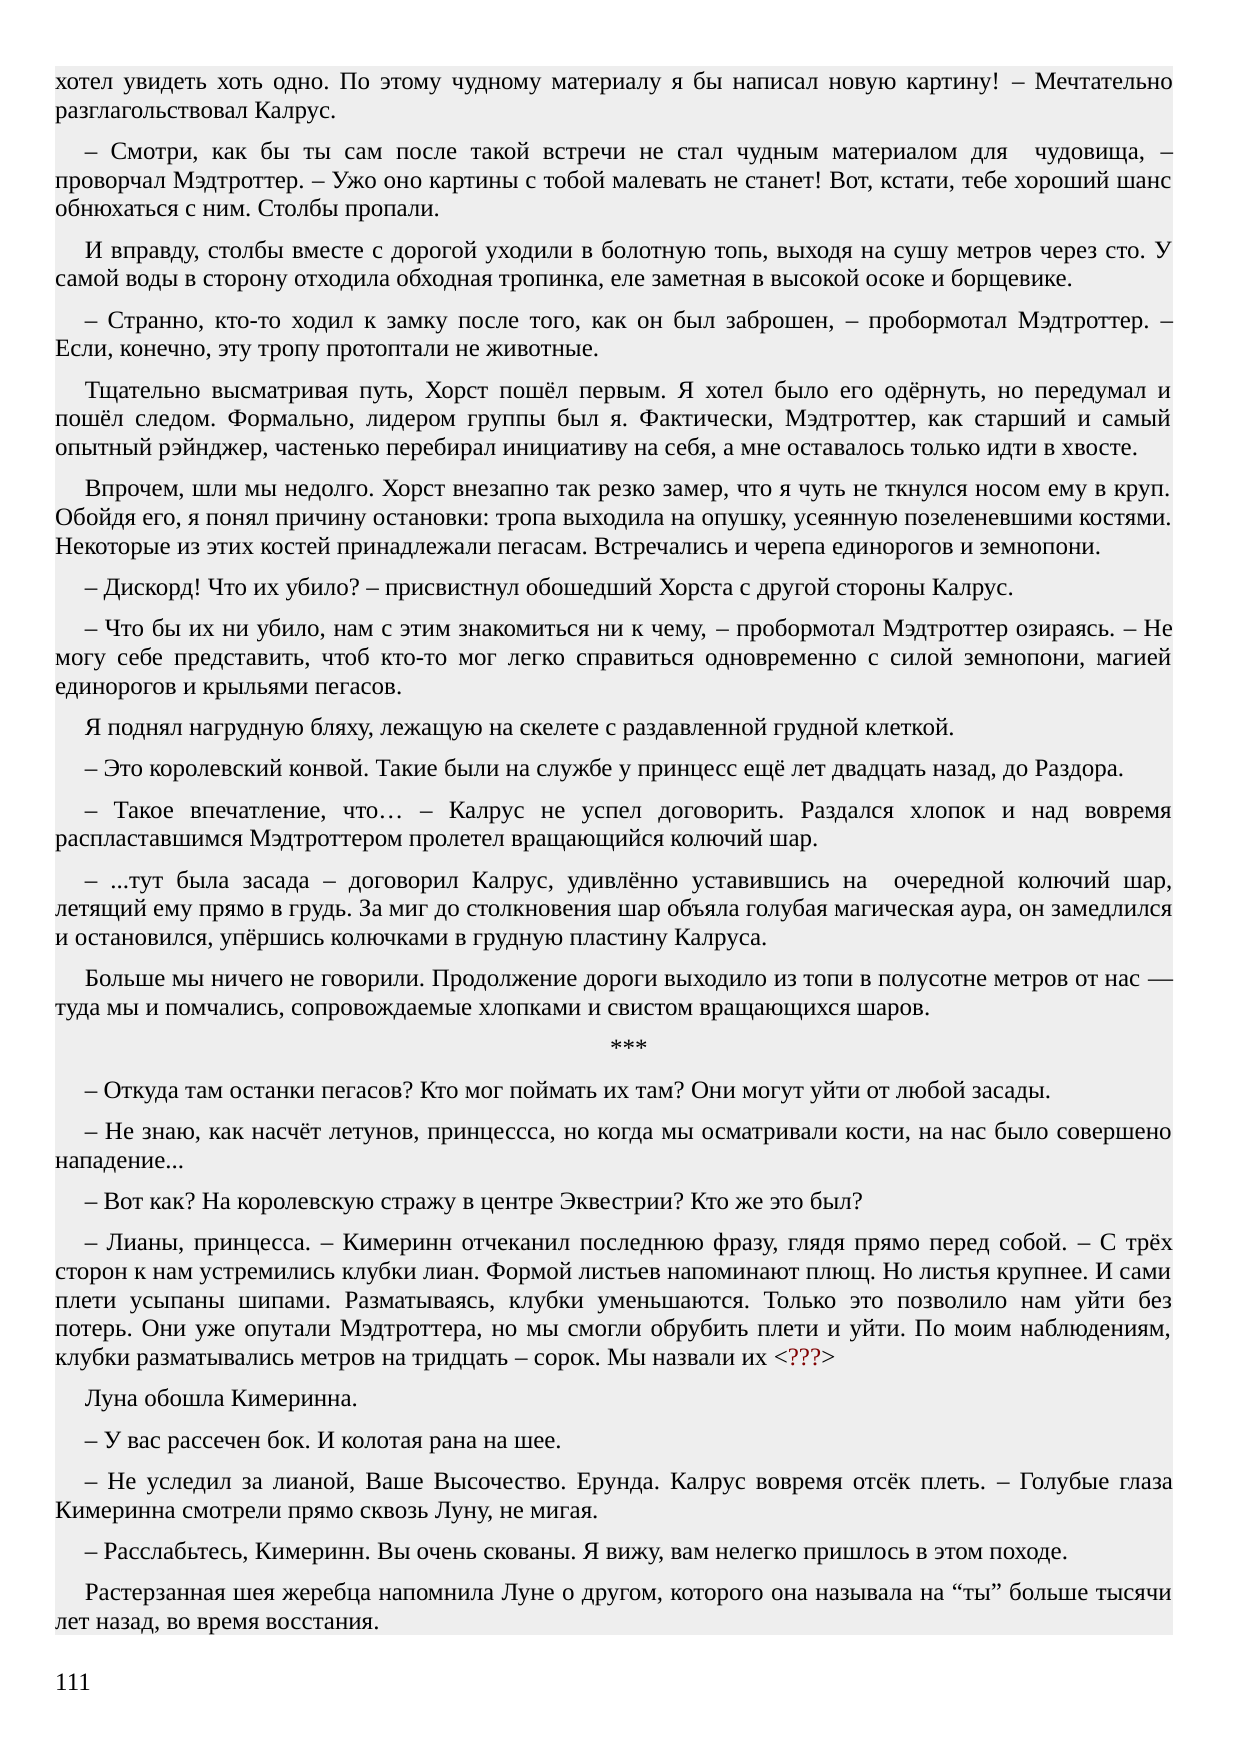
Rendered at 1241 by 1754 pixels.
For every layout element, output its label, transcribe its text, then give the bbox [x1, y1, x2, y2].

text – У вас рассечен бок. И колотая рана на шее. [55, 1425, 1173, 1453]
text Я поднял нагрудную бляху, лежащую на скелете с раздавленной грудной клеткой. [55, 712, 1173, 741]
text – Не знаю, как насчёт летунов, принцессса, но когда мы осматривали кости, на нас было совершено нападение... [55, 1116, 1173, 1173]
text – ...тут была засада – договорил Калрус, удивлённо уставившись на очередной колючий шар, летящий ему прямо в грудь. За миг до столкновения шар объяла голубая магическая аура, он замедлился и остановился, упёршись колючками в грудную пластину Калруса. [55, 865, 1173, 951]
text хотел увидеть хоть одно. По этому чудному материалу я бы написал новую картину! – Мечтательно разглагольствовал Калрус. [55, 66, 1173, 123]
text Впрочем, шли мы недолго. Хорст внезапно так резко замер, что я чуть не ткнулся носом ему в круп. Обойдя его, я понял причину остановки: тропа выходила на опушку, усеянную позеленевшими костями. Некоторые из этих костей принадлежали пегасам. Встречались и черепа единорогов и земнопони. [55, 473, 1173, 560]
text – Лианы, принцесса. – Кимеринн отчеканил последнюю фразу, глядя прямо перед собой. – С трёх сторон к нам устремились клубки лиан. Формой листьев напоминают плющ. Но листья крупнее. И сами плети усыпаны шипами. Разматываясь, клубки уменьшаются. Только это позволило нам уйти без потерь. Они уже опутали Мэдтроттера, но мы смогли обрубить плети и уйти. По моим наблюдениям, клубки разматывались метров на тридцать – сорок. Мы назвали их <???> [55, 1227, 1173, 1371]
text – Дискорд! Что их убило? – присвистнул обошедший Хорста с другой стороны Калрус. [55, 572, 1173, 601]
text Луна обошла Кимеринна. [55, 1383, 1173, 1412]
text Тщательно высматривая путь, Хорст пошёл первым. Я хотел было его одёрнуть, но передумал и пошёл следом. Формально, лидером группы был я. Фактически, Мэдтроттер, как старший и самый опытный рэйнджер, частенько перебирал инициативу на себя, а мне оставалось только идти в хвосте. [55, 375, 1173, 461]
text – Такое впечатление, что… – Калрус не успел договорить. Раздался хлопок и над вовремя распластавшимся Мэдтроттером пролетел вращающийся колючий шар. [55, 795, 1173, 852]
text – Расслабьтесь, Кимеринн. Вы очень скованы. Я вижу, вам нелегко пришлось в этом походе. [55, 1536, 1173, 1565]
text – Смотри, как бы ты сам после такой встречи не стал чудным материалом для чудовища, – проворчал Мэдтроттер. – Ужо оно картины с тобой малевать не станет! Вот, кстати, тебе хороший шанс обнюхаться с ним. Столбы пропали. [55, 136, 1173, 222]
text – Вот как? На королевскую стражу в центре Эквестрии? Кто же это был? [55, 1186, 1173, 1215]
text – Не уследил за лианой, Ваше Высочество. Ерунда. Калрус вовремя отсёк плеть. – Голубые глаза Кимеринна смотрели прямо сквозь Луну, не мигая. [55, 1466, 1173, 1523]
text И вправду, столбы вместе с дорогой уходили в болотную топь, выходя на сушу метров через сто. У самой воды в сторону отходила обходная тропинка, еле заметная в высокой осоке и борщевике. [55, 235, 1173, 292]
text Больше мы ничего не говорили. Продолжение дороги выходило из топи в полусотне метров от нас — туда мы и помчались, сопровождаемые хлопками и свистом вращающихся шаров. [55, 963, 1173, 1021]
text – Откуда там останки пегасов? Кто мог поймать их там? Они могут уйти от любой засады. [55, 1075, 1173, 1103]
text – Что бы их ни убило, нам с этим знакомиться ни к чему, – пробормотал Мэдтроттер озираясь. – Не могу себе представить, чтоб кто-то мог легко справиться одновременно с силой земнопони, магией единорогов и крыльями пегасов. [55, 613, 1173, 700]
text – Странно, кто-то ходил к замку после того, как он был заброшен, – пробормотал Мэдтроттер. – Если, конечно, эту тропу протоптали не животные. [55, 305, 1173, 362]
text – Это королевский конвой. Такие были на службе у принцесс ещё лет двадцать назад, до Раздора. [55, 753, 1173, 782]
text *** [55, 1033, 1173, 1062]
text Растерзанная шея жеребца напомнила Луне о другом, которого она называла на “ты” больше тысячи лет назад, во время восстания. [55, 1577, 1173, 1635]
